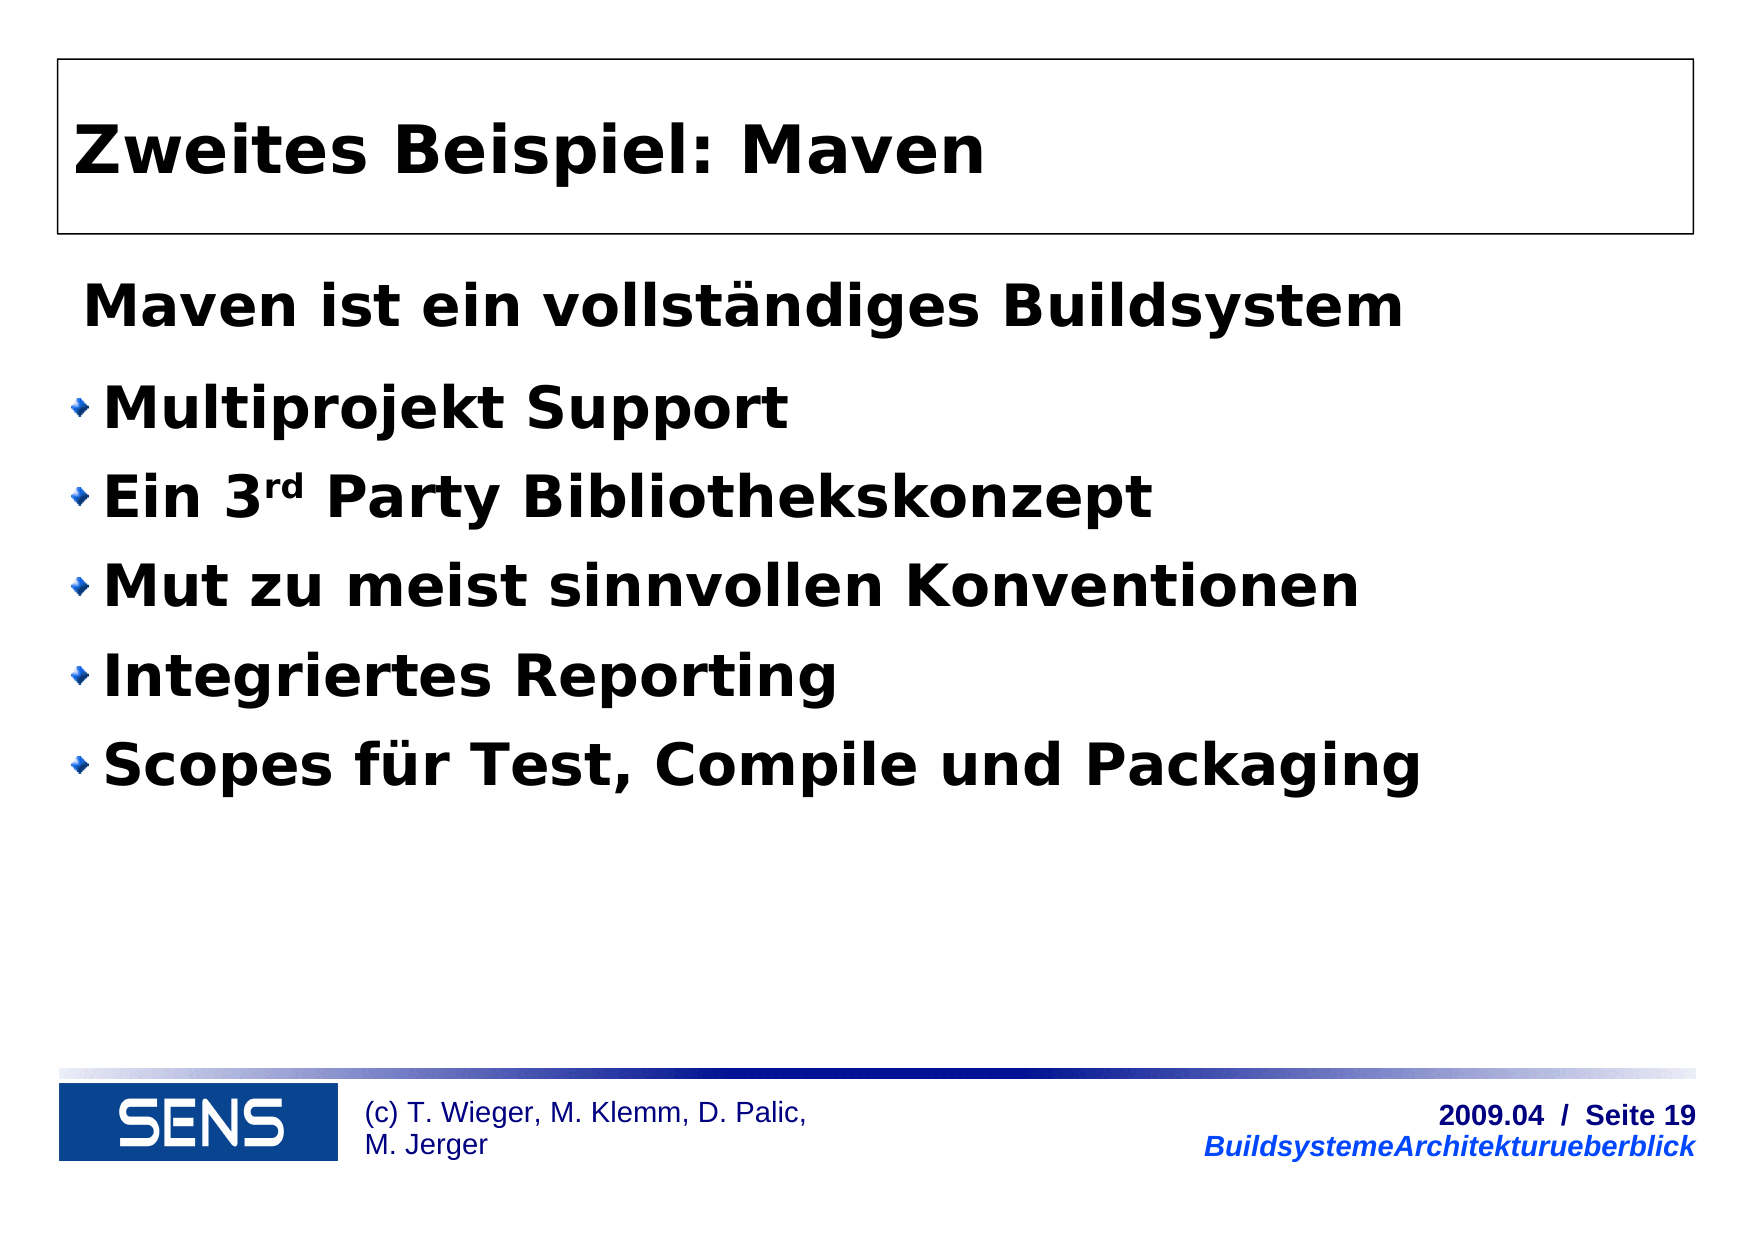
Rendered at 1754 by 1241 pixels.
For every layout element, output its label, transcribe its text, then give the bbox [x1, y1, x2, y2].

list Maven ist ein vollständiges Buildsystem Multiprojekt Support Ein 3rd Party Bibliothekskonzept Mut zu meist sinnvollen Konventionen Integriertes Reporting Scopes für Test, Compile und Packaging [71, 272, 1693, 1053]
picture [59, 1068, 1696, 1079]
picture [59, 1083, 338, 1161]
title Zweites Beispiel: Maven [73, 53, 1693, 248]
